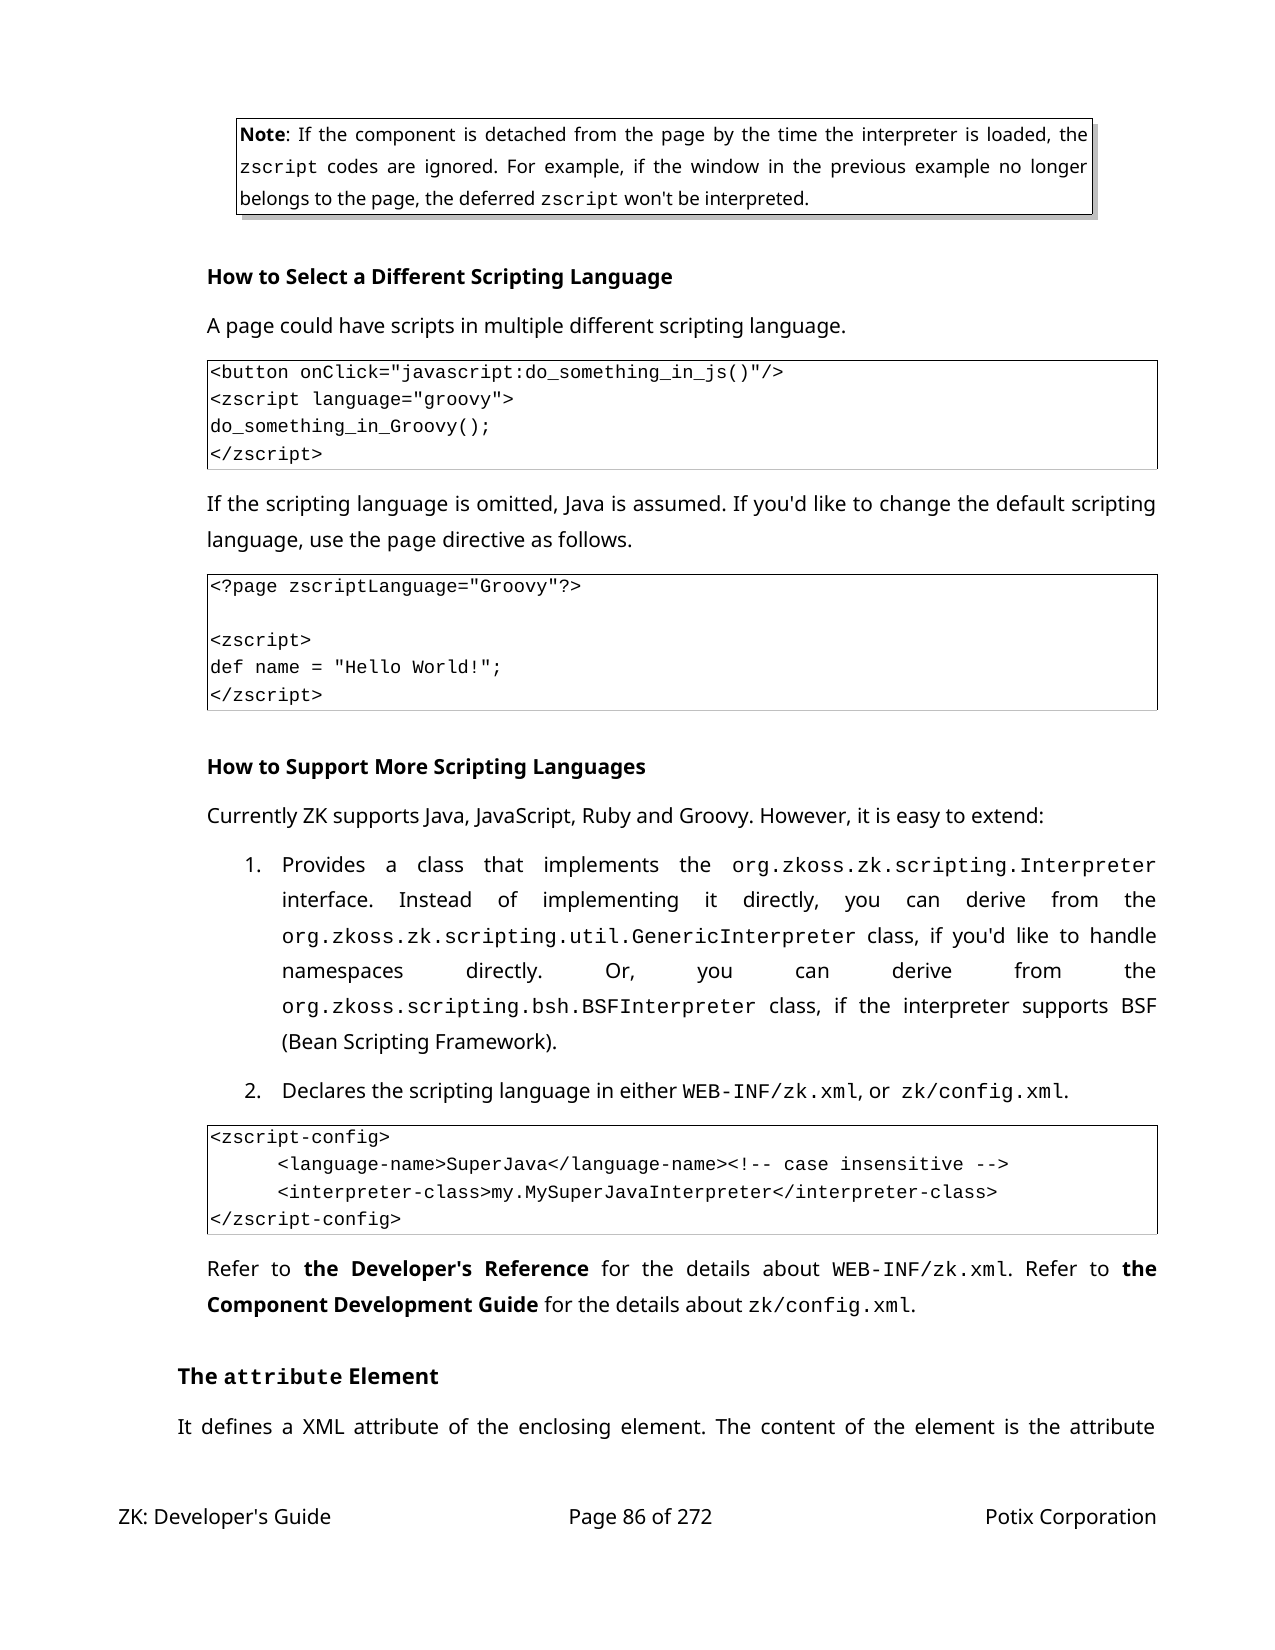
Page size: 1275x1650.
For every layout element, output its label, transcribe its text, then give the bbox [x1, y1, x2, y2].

text Currently ZK supports Java, JavaScript, Ruby and Groovy. However, it is easy to extend: [207, 801, 1157, 829]
text <language-name>SuperJava</language-name><!-- case insensitive --> [208, 1152, 1157, 1177]
text </zscript> [208, 442, 1157, 469]
text do_something_in_Groovy(); [208, 414, 1157, 439]
text <button onClick="javascript:do_something_in_js()"/> [208, 361, 1157, 384]
text <zscript-config> [208, 1126, 1157, 1149]
text </zscript> [208, 683, 1157, 710]
text def name = "Hello World!"; [208, 655, 1157, 680]
text </zscript-config> [208, 1207, 1157, 1234]
list Declares the scripting language in either WEB-INF/zk.xml, or zk/config.xml. [244, 1076, 1157, 1104]
text <zscript> [208, 628, 1157, 652]
subtitle The attribute Element [177, 1361, 1157, 1391]
text If the scripting language is omitted, Java is assumed. If you'd like to change the default scripting language, use the page directive as follows. [207, 489, 1157, 553]
list Provides a class that implements the org.zkoss.zk.scripting.Interpreter interface. Instead of implementing it directly, you can derive from the org.zkoss.zk.scripting.util.GenericInterpreter class, if you'd like to handle namespaces directly. Or, you can derive from the org.zkoss.scripting.bsh.BSFInterpreter class, if the interpreter supports BSF (Bean Scripting Framework). [244, 850, 1157, 1055]
text A page could have scripts in multiple different scripting language. [207, 311, 1157, 339]
text Note: If the component is detached from the page by the time the interpreter is loaded, the zscript codes are ignored. For example, if the window in the previous example no longer belongs to the page, the deferred zscript won't be interpreted. [237, 119, 1092, 214]
subtitle How to Support More Scripting Languages [207, 752, 1157, 781]
text <?page zscriptLanguage="Groovy"?> [208, 575, 1157, 598]
text <interpreter-class>my.MySuperJavaInterpreter</interpreter-class> [208, 1179, 1157, 1204]
text It defines a XML attribute of the enclosing element. The content of the element is the attribute [177, 1412, 1157, 1440]
text Refer to the Developer's Reference for the details about WEB-INF/zk.xml. Refer to the Component Development Guide for the details about zk/config.xml. [207, 1254, 1157, 1319]
text <zscript language="groovy"> [208, 387, 1157, 411]
subtitle How to Select a Different Scripting Language [207, 262, 1157, 291]
